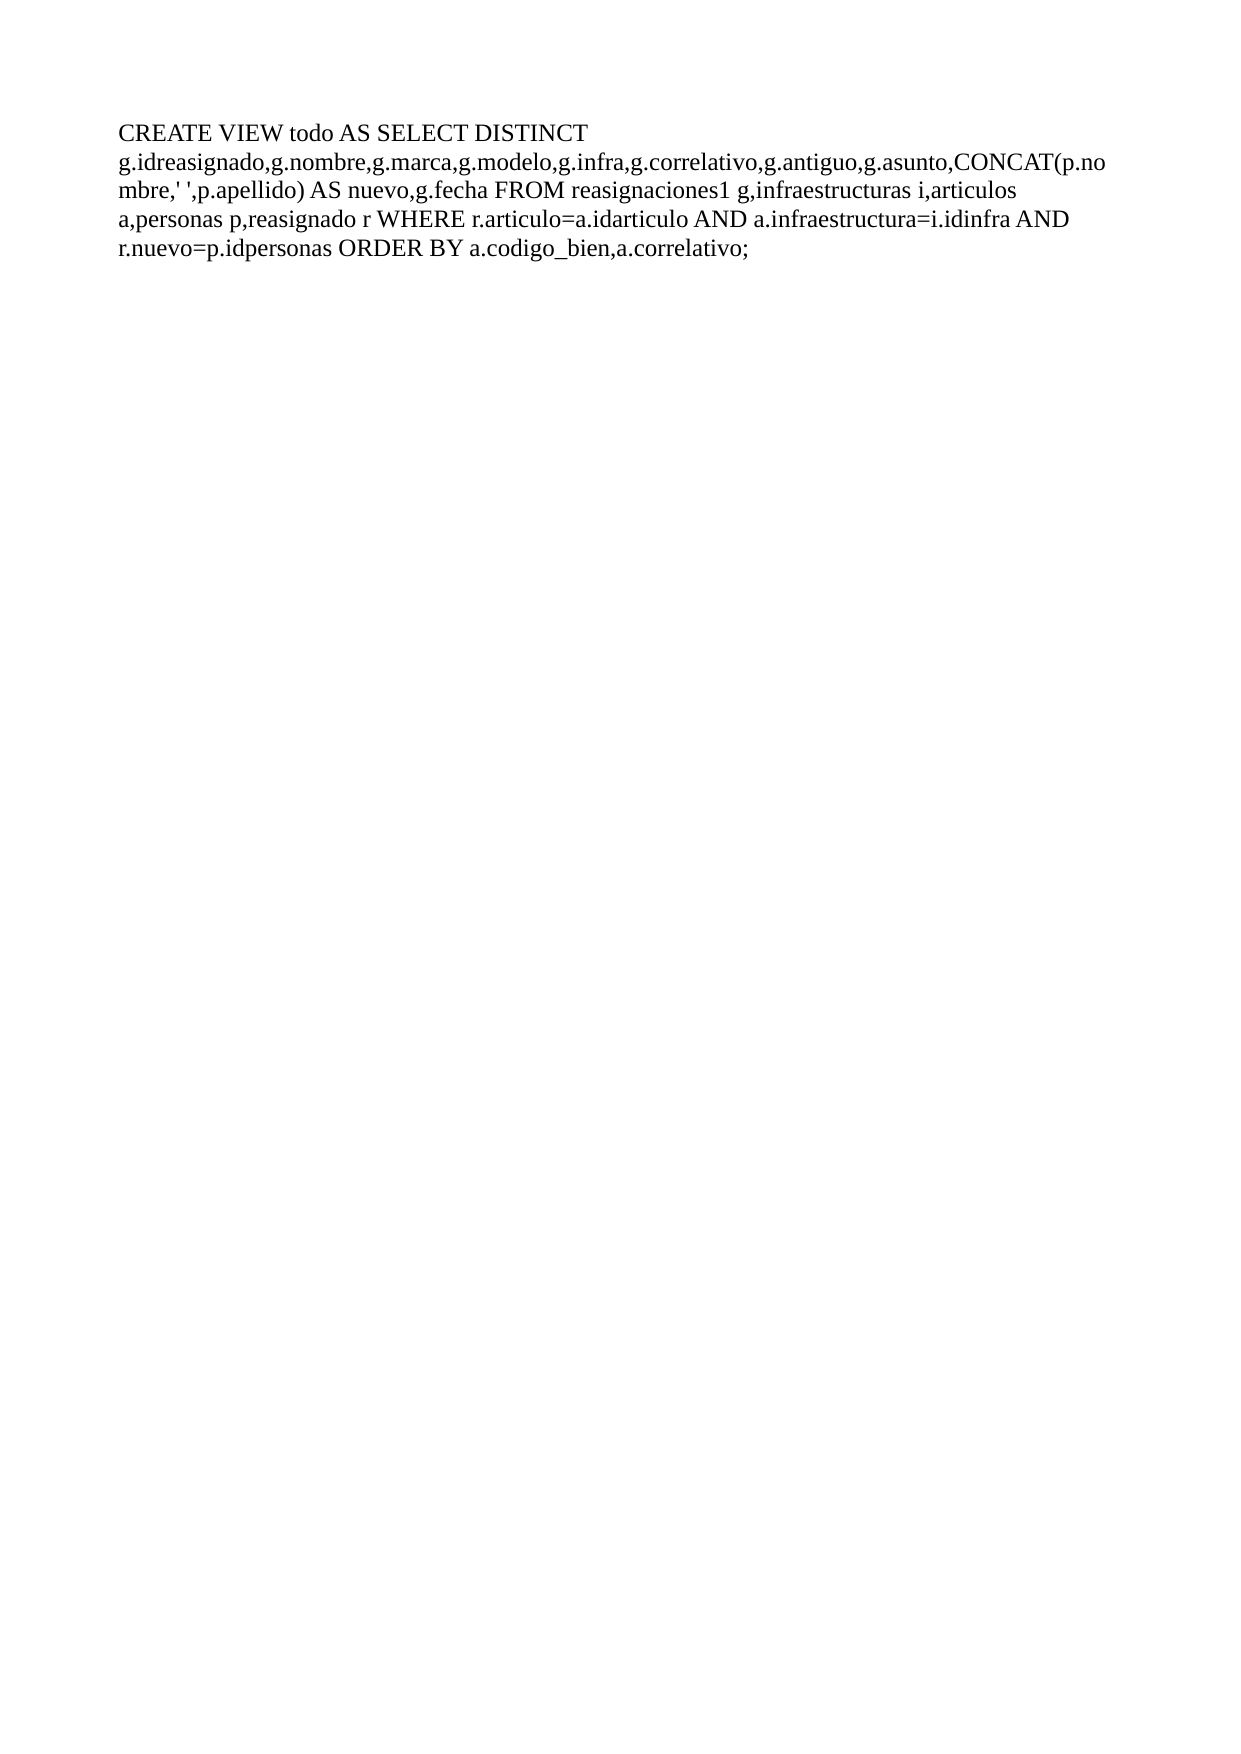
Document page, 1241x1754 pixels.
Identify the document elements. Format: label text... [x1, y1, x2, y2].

text CREATE VIEW todo AS SELECT DISTINCT g.idreasignado,g.nombre,g.marca,g.modelo,g.infra,g.correlativo,g.antiguo,g.asunto,CONCAT(p.nombre,' ',p.apellido) AS nuevo,g.fecha FROM reasignaciones1 g,infraestructuras i,articulos a,personas p,reasignado r WHERE r.articulo=a.idarticulo AND a.infraestructura=i.idinfra AND r.nuevo=p.idpersonas ORDER BY a.codigo_bien,a.correlativo; [118, 118, 1122, 262]
